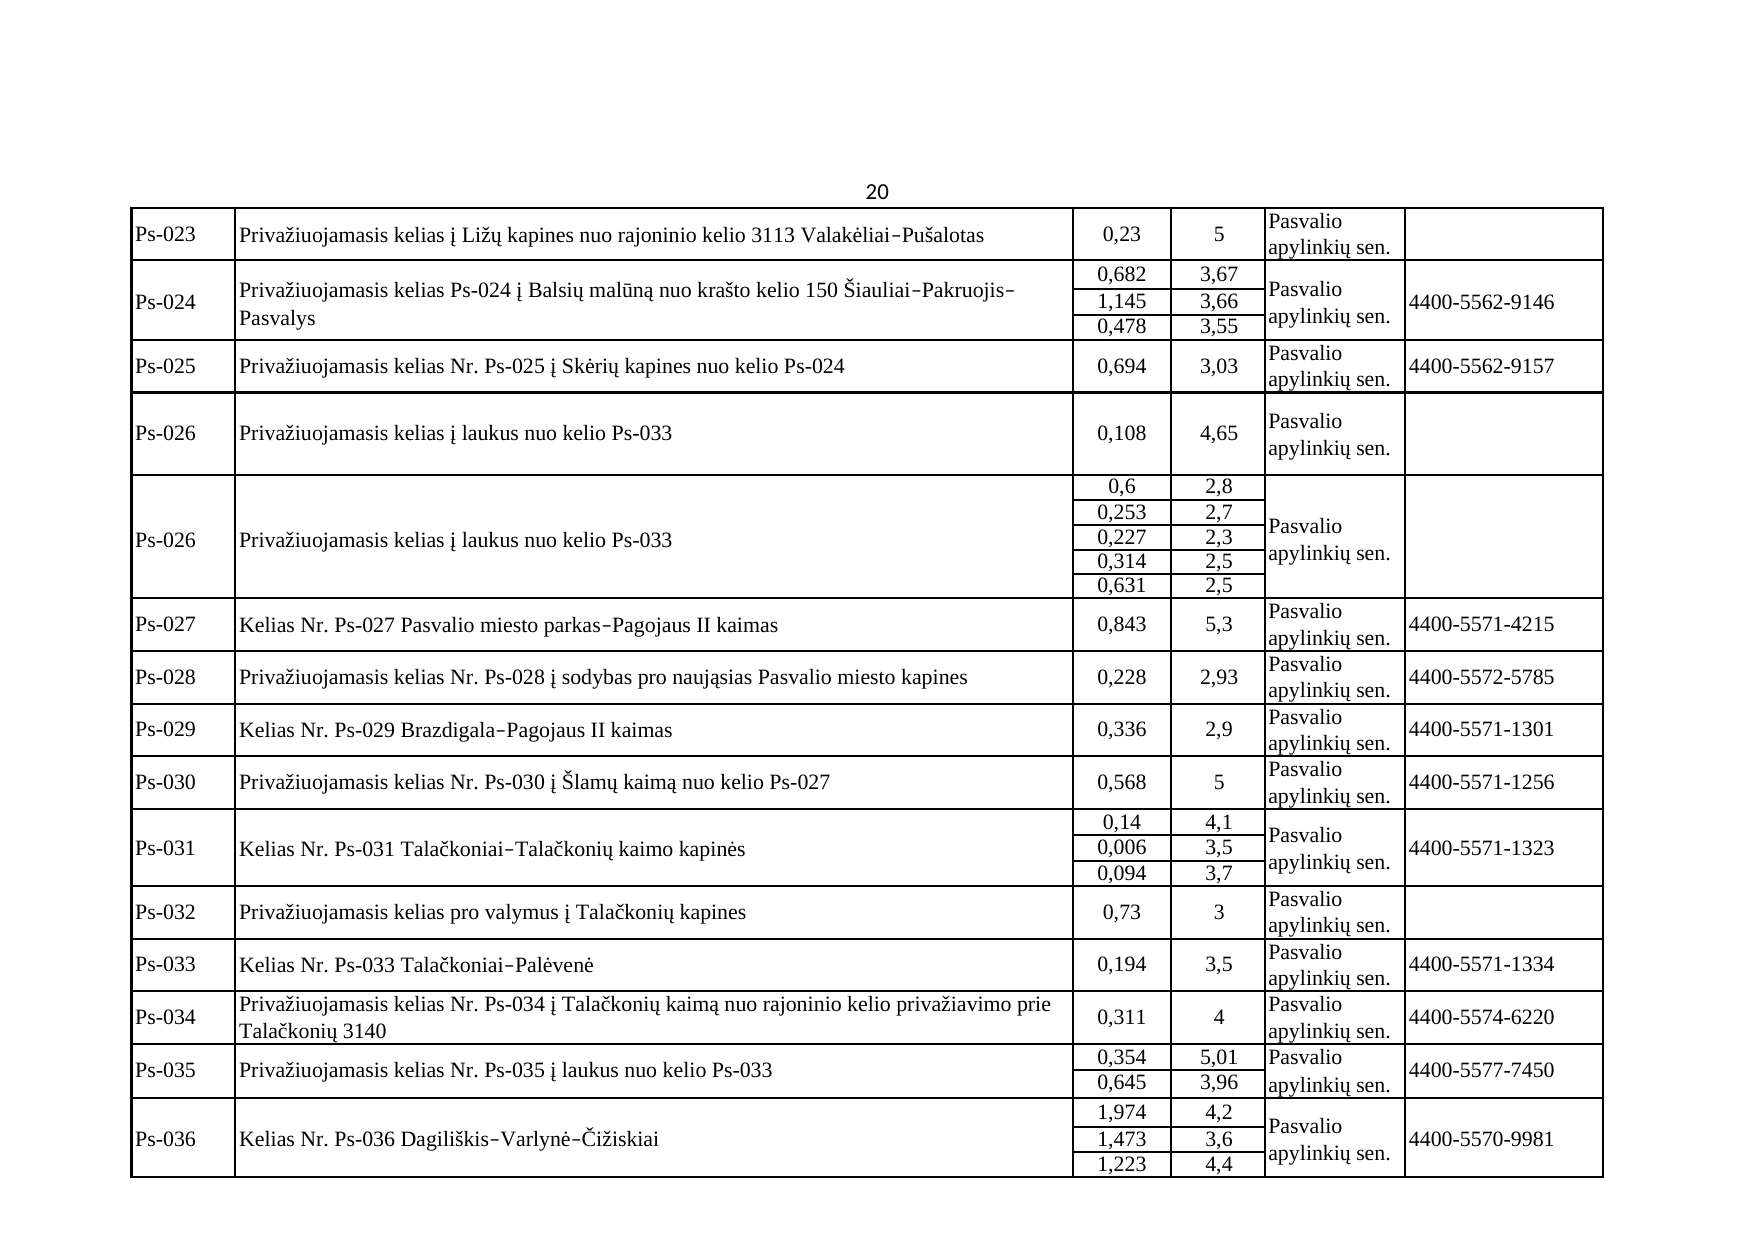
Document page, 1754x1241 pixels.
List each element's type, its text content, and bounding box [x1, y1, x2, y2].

table_cell Ps-023 [133, 209, 234, 259]
table_cell 2,3 [1172, 526, 1264, 549]
table_cell 1,974 [1074, 1099, 1170, 1126]
table_cell 4,65 [1172, 394, 1264, 473]
table_cell 4400-5571-1334 [1406, 940, 1602, 990]
table_cell 4400-5574-6220 [1406, 992, 1602, 1043]
table_cell 3,7 [1172, 862, 1264, 885]
table_cell 3,5 [1172, 836, 1264, 859]
table_cell [1406, 476, 1602, 597]
table_cell 4400-5562-9146 [1406, 261, 1602, 339]
table_cell 4,4 [1172, 1153, 1264, 1176]
table_cell 0,336 [1074, 705, 1170, 755]
table_cell 0,194 [1074, 940, 1170, 990]
table_cell 2,5 [1172, 575, 1264, 597]
table_cell Ps-029 [133, 705, 234, 755]
table_cell Kelias Nr. Ps-033 Talačkoniai–Palėvenė [236, 940, 1072, 990]
table_cell [1406, 209, 1602, 259]
table_cell [1406, 887, 1602, 937]
table_cell Ps-036 [133, 1099, 234, 1176]
table_cell 5 [1172, 757, 1264, 808]
table_cell Privažiuojamasis kelias Nr. Ps-025 į Skėrių kapines nuo kelio Ps-024 [236, 341, 1072, 391]
table_cell Pasvalio apylinkių sen. [1266, 887, 1404, 937]
table_cell 4400-5571-4215 [1406, 599, 1602, 650]
table_cell Ps-030 [133, 757, 234, 808]
table_cell 0,354 [1074, 1045, 1170, 1069]
table_cell Pasvalio apylinkių sen. [1266, 1045, 1404, 1097]
table_cell Pasvalio apylinkių sen. [1266, 261, 1404, 339]
table_cell Ps-026 [133, 394, 234, 473]
table_cell 4400-5571-1323 [1406, 810, 1602, 885]
table_cell Pasvalio apylinkių sen. [1266, 1099, 1404, 1176]
table_cell 0,645 [1074, 1071, 1170, 1097]
table_cell 2,93 [1172, 652, 1264, 702]
table_cell 4400-5572-5785 [1406, 652, 1602, 702]
table_cell 2,9 [1172, 705, 1264, 755]
table_cell Ps-025 [133, 341, 234, 391]
table_cell 4400-5570-9981 [1406, 1099, 1602, 1176]
table_cell Privažiuojamasis kelias pro valymus į Talačkonių kapines [236, 887, 1072, 937]
table_cell 3,55 [1172, 316, 1264, 339]
table_cell Kelias Nr. Ps-029 Brazdigala–Pagojaus II kaimas [236, 705, 1072, 755]
table_cell 0,694 [1074, 341, 1170, 391]
table_cell Ps-024 [133, 261, 234, 339]
table_cell 5,01 [1172, 1045, 1264, 1069]
table_cell 3,6 [1172, 1128, 1264, 1151]
table_cell Privažiuojamasis kelias į laukus nuo kelio Ps-033 [236, 394, 1072, 473]
table_cell Privažiuojamasis kelias Nr. Ps-034 į Talačkonių kaimą nuo rajoninio kelio privažiavimo prie Talačkonių 3140 [236, 992, 1072, 1043]
table_cell Pasvalio apylinkių sen. [1266, 757, 1404, 808]
table_cell 4400-5562-9157 [1406, 341, 1602, 391]
table_cell Pasvalio apylinkių sen. [1266, 992, 1404, 1043]
table_cell 0,568 [1074, 757, 1170, 808]
table_cell Privažiuojamasis kelias Nr. Ps-028 į sodybas pro naująsias Pasvalio miesto kapines [236, 652, 1072, 702]
table_cell 2,7 [1172, 501, 1264, 524]
table_cell 0,311 [1074, 992, 1170, 1043]
table_cell Pasvalio apylinkių sen. [1266, 341, 1404, 391]
table_cell 0,478 [1074, 316, 1170, 339]
table_cell 5 [1172, 209, 1264, 259]
table_cell Pasvalio apylinkių sen. [1266, 476, 1404, 597]
table_cell Ps-031 [133, 810, 234, 885]
table_cell 3,03 [1172, 341, 1264, 391]
table_cell 0,314 [1074, 551, 1170, 573]
table_cell 0,253 [1074, 501, 1170, 524]
table_cell Privažiuojamasis kelias į laukus nuo kelio Ps-033 [236, 476, 1072, 597]
table_cell Pasvalio apylinkių sen. [1266, 394, 1404, 473]
table_cell 1,145 [1074, 290, 1170, 313]
table_cell 0,843 [1074, 599, 1170, 650]
table_cell Pasvalio apylinkių sen. [1266, 652, 1404, 702]
table_cell 0,094 [1074, 862, 1170, 885]
table_cell Pasvalio apylinkių sen. [1266, 940, 1404, 990]
table_cell 3 [1172, 887, 1264, 937]
table_cell 4 [1172, 992, 1264, 1043]
table_cell Kelias Nr. Ps-027 Pasvalio miesto parkas–Pagojaus II kaimas [236, 599, 1072, 650]
table_cell Ps-034 [133, 992, 234, 1043]
table_cell Kelias Nr. Ps-031 Talačkoniai–Talačkonių kaimo kapinės [236, 810, 1072, 885]
table_cell 3,67 [1172, 261, 1264, 288]
table_cell Pasvalio apylinkių sen. [1266, 209, 1404, 259]
table_cell Pasvalio apylinkių sen. [1266, 599, 1404, 650]
table_cell 0,682 [1074, 261, 1170, 288]
table_cell Pasvalio apylinkių sen. [1266, 810, 1404, 885]
table_cell Privažiuojamasis kelias Nr. Ps-035 į laukus nuo kelio Ps-033 [236, 1045, 1072, 1097]
table_cell 0,228 [1074, 652, 1170, 702]
table_cell 4400-5577-7450 [1406, 1045, 1602, 1097]
table_cell Ps-027 [133, 599, 234, 650]
table_cell Privažiuojamasis kelias į Ližų kapines nuo rajoninio kelio 3113 Valakėliai–Pušalotas [236, 209, 1072, 259]
table_cell 4,1 [1172, 810, 1264, 834]
table_cell 0,73 [1074, 887, 1170, 937]
table_cell 0,006 [1074, 836, 1170, 859]
table_cell 3,66 [1172, 290, 1264, 313]
table_cell 2,8 [1172, 476, 1264, 499]
table_cell Ps-035 [133, 1045, 234, 1097]
table_cell 1,473 [1074, 1128, 1170, 1151]
table_cell 4,2 [1172, 1099, 1264, 1126]
table_cell Privažiuojamasis kelias Ps-024 į Balsių malūną nuo krašto kelio 150 Šiauliai–Pakruojis–Pasvalys [236, 261, 1072, 339]
table_cell 0,6 [1074, 476, 1170, 499]
table_cell 5,3 [1172, 599, 1264, 650]
table_cell Pasvalio apylinkių sen. [1266, 705, 1404, 755]
table_cell 0,227 [1074, 526, 1170, 549]
table_cell Ps-033 [133, 940, 234, 990]
table_cell Privažiuojamasis kelias Nr. Ps-030 į Šlamų kaimą nuo kelio Ps-027 [236, 757, 1072, 808]
table_cell 0,23 [1074, 209, 1170, 259]
table_cell 4400-5571-1256 [1406, 757, 1602, 808]
table_cell Ps-026 [133, 476, 234, 597]
table_cell 0,14 [1074, 810, 1170, 834]
table_cell 4400-5571-1301 [1406, 705, 1602, 755]
table_cell 0,631 [1074, 575, 1170, 597]
table_cell 1,223 [1074, 1153, 1170, 1176]
table_cell 3,96 [1172, 1071, 1264, 1097]
table_cell [1406, 394, 1602, 473]
table_cell 0,108 [1074, 394, 1170, 473]
table_cell Kelias Nr. Ps-036 Dagiliškis–Varlynė–Čižiskiai [236, 1099, 1072, 1176]
table_cell 3,5 [1172, 940, 1264, 990]
table_cell Ps-032 [133, 887, 234, 937]
table_cell Ps-028 [133, 652, 234, 702]
table_cell 2,5 [1172, 551, 1264, 573]
